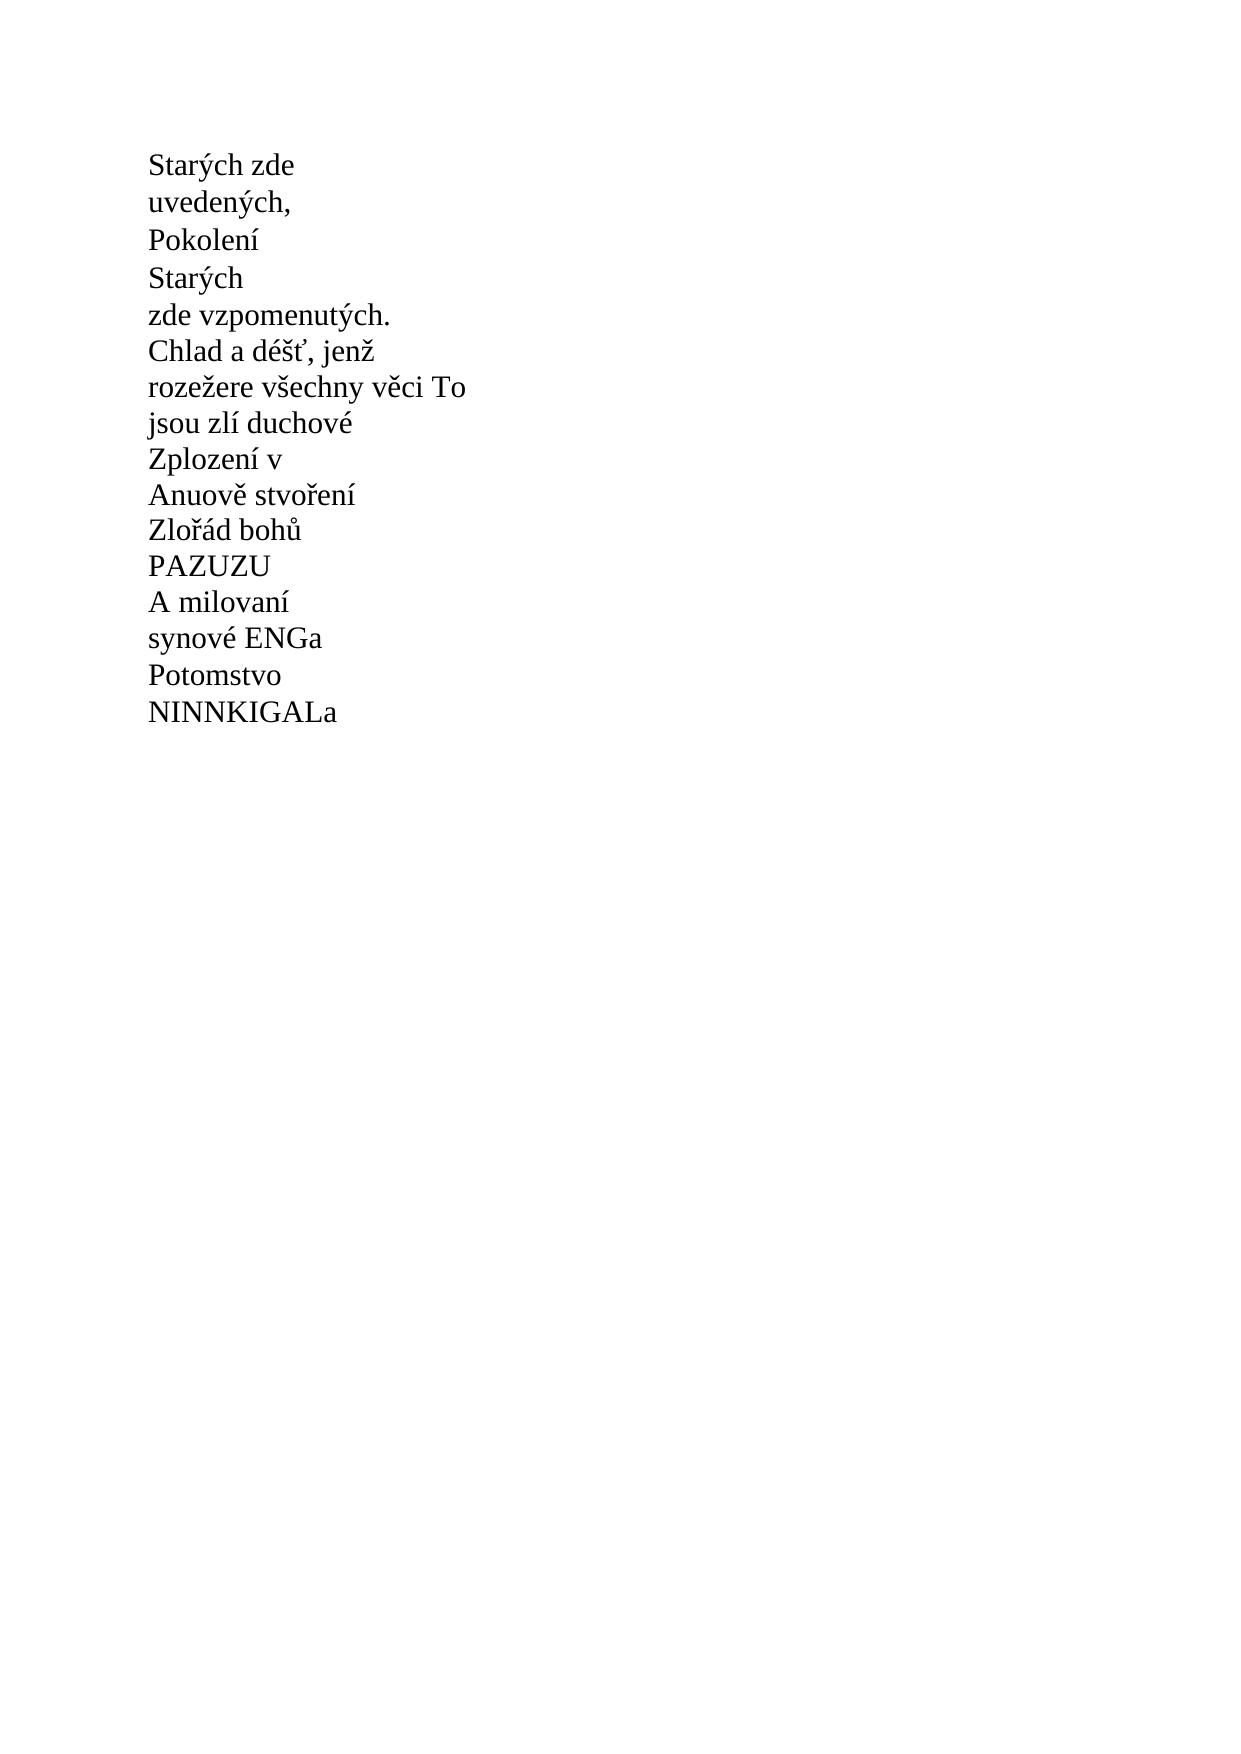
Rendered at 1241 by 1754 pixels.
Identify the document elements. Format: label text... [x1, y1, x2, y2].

text zde vzpomenutých. [148, 297, 557, 333]
text A milovaní synové ENGa Potomstvo NINNKIGALa [148, 583, 369, 729]
text Zplození v Anuově stvoření Zlořád bohů [148, 441, 382, 547]
text Starých zde uvedených, Pokolení Starých [148, 146, 346, 295]
text PAZUZU [148, 547, 557, 583]
text Chlad a déšť, jenž rozežere všechny věci To jsou zlí duchové [148, 333, 488, 440]
